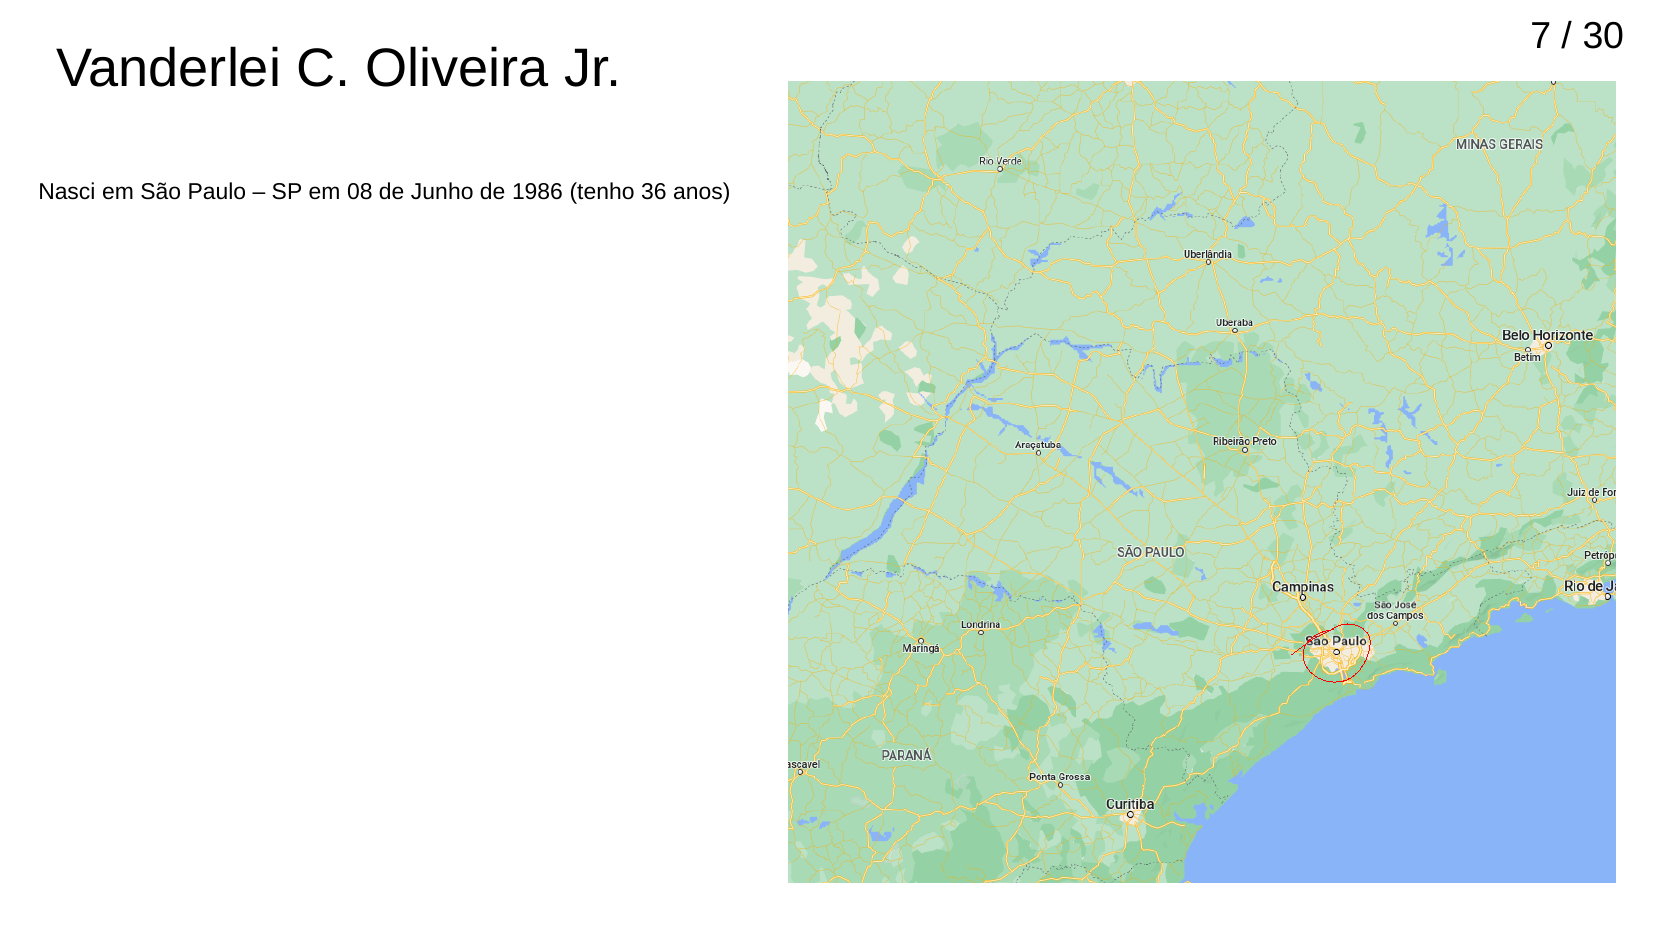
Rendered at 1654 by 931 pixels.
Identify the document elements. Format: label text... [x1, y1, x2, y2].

picture [788, 81, 1616, 884]
text_box Nasci em São Paulo – SP em 08 de Junho de 1986 (tenho 36 anos) [23, 171, 751, 243]
text_box 30 / 30 [1386, 0, 1650, 71]
text_box Vanderlei C. Oliveira Jr. [41, 29, 733, 166]
